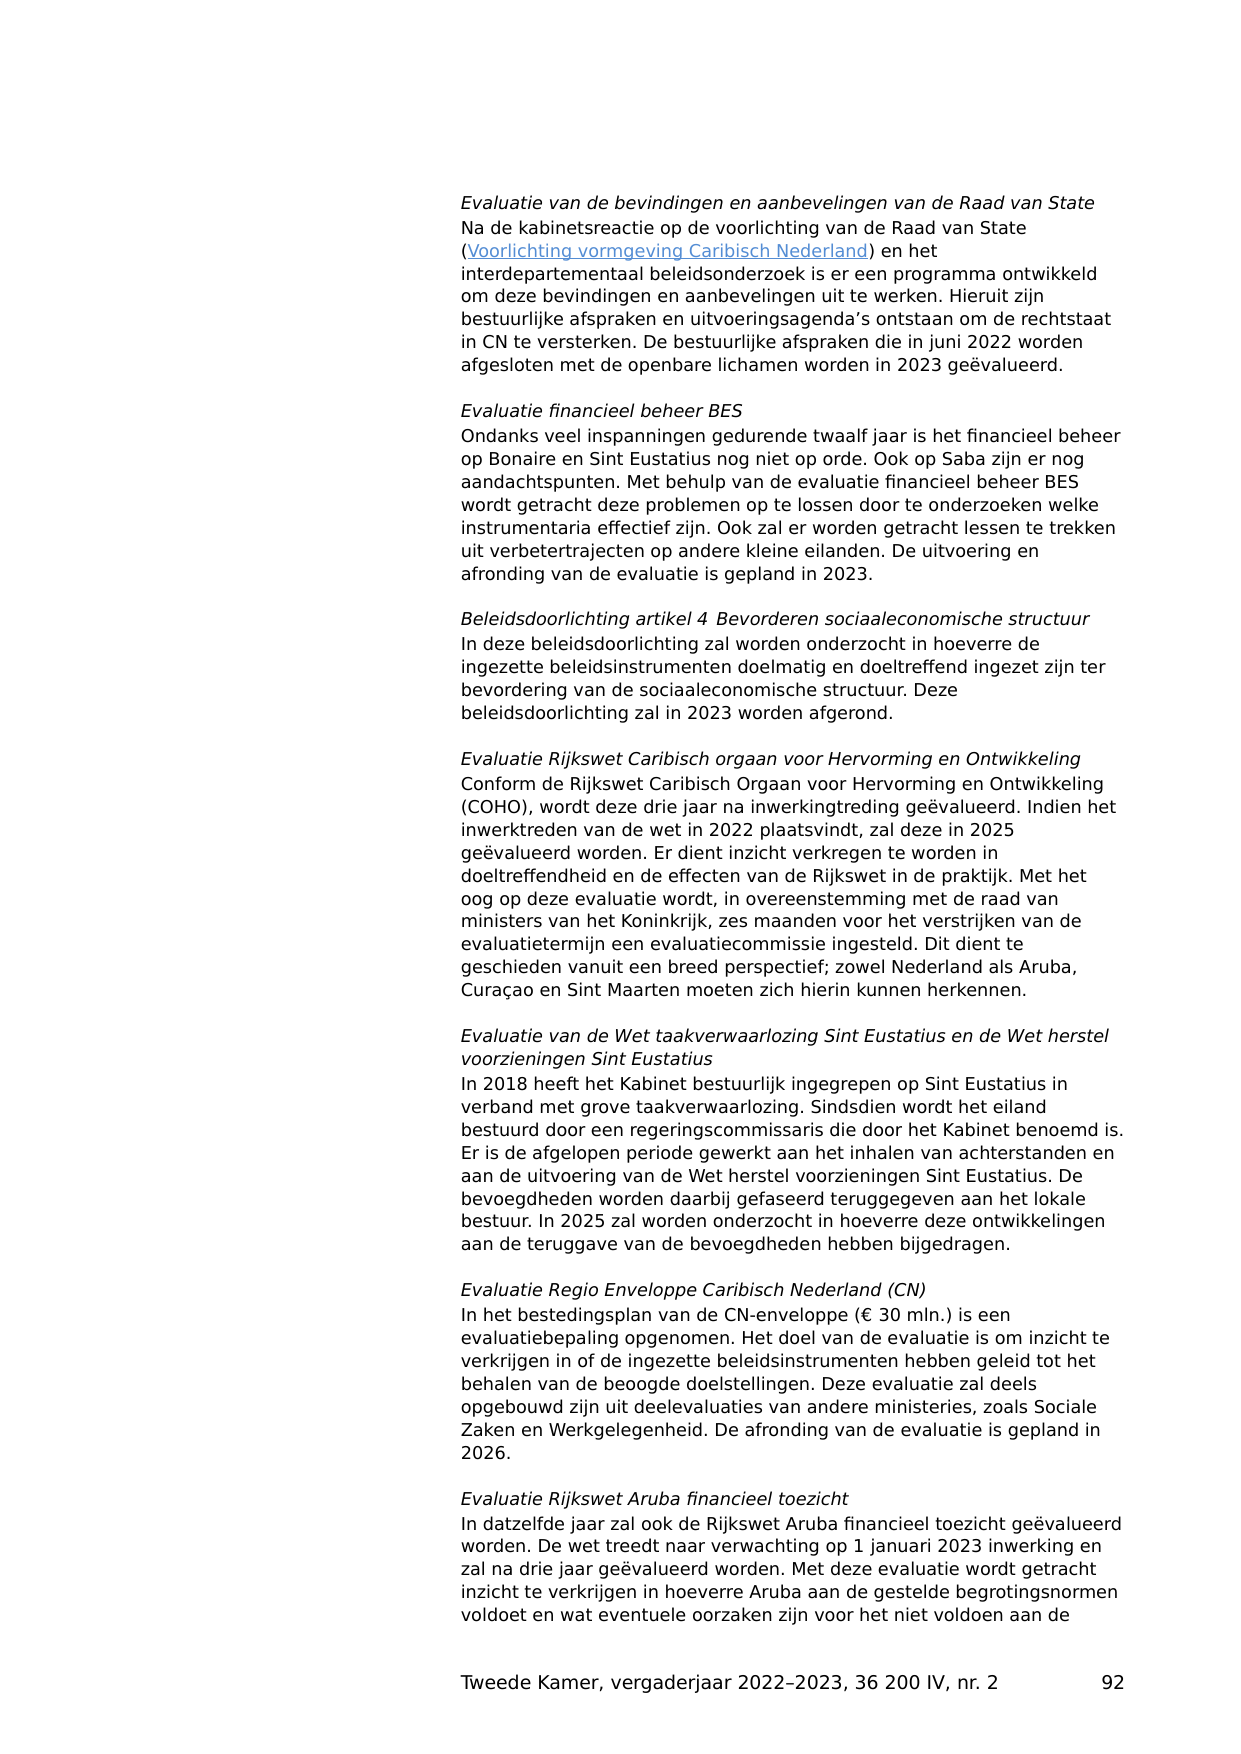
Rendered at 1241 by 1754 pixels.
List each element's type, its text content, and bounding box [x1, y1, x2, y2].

text Evaluatie van de bevindingen en aanbevelingen van de Raad van State [461, 191, 1125, 214]
text Na de kabinetsreactie op de voorlichting van de Raad van State (Voorlichting vormgeving Caribisch Nederland) en het interdepartementaal beleidsonderzoek is er een programma ontwikkeld om deze bevindingen en aanbevelingen uit te werken. Hieruit zijn bestuurlijke afspraken en uitvoeringsagenda’s ontstaan om de rechtstaat in CN te versterken. De bestuurlijke afspraken die in juni 2022 worden afgesloten met de openbare lichamen worden in 2023 geëvalueerd. [461, 216, 1125, 376]
text In datzelfde jaar zal ook de Rijkswet Aruba financieel toezicht geëvalueerd worden. De wet treedt naar verwachting op 1 januari 2023 inwerking en zal na drie jaar geëvalueerd worden. Met deze evaluatie wordt getracht inzicht te verkrijgen in hoeverre Aruba aan de gestelde begrotingsnormen voldoet en wat eventuele oorzaken zijn voor het niet voldoen aan de [461, 1512, 1125, 1626]
text Evaluatie Regio Enveloppe Caribisch Nederland (CN) [461, 1278, 1125, 1301]
text Evaluatie van de Wet taakverwaarlozing Sint Eustatius en de Wet herstel voorzieningen Sint Eustatius [461, 1024, 1125, 1070]
text Evaluatie financieel beheer BES [461, 399, 1125, 422]
text Evaluatie Rijkswet Caribisch orgaan voor Hervorming en Ontwikkeling [461, 747, 1125, 770]
text In het bestedingsplan van de CN-enveloppe (€ 30 mln.) is een evaluatiebepaling opgenomen. Het doel van de evaluatie is om inzicht te verkrijgen in of de ingezette beleidsinstrumenten hebben geleid tot het behalen van de beoogde doelstellingen. Deze evaluatie zal deels opgebouwd zijn uit deelevaluaties van andere ministeries, zoals Sociale Zaken en Werkgelegenheid. De afronding van de evaluatie is gepland in 2026. [461, 1303, 1125, 1464]
text Ondanks veel inspanningen gedurende twaalf jaar is het financieel beheer op Bonaire en Sint Eustatius nog niet op orde. Ook op Saba zijn er nog aandachtspunten. Met behulp van de evaluatie financieel beheer BES wordt getracht deze problemen op te lossen door te onderzoeken welke instrumentaria effectief zijn. Ook zal er worden getracht lessen te trekken uit verbetertrajecten op andere kleine eilanden. De uitvoering en afronding van de evaluatie is gepland in 2023. [461, 424, 1125, 584]
text Evaluatie Rijkswet Aruba financieel toezicht [461, 1487, 1125, 1509]
text In deze beleidsdoorlichting zal worden onderzocht in hoeverre de ingezette beleidsinstrumenten doelmatig en doeltreffend ingezet zijn ter bevordering van de sociaaleconomische structuur. Deze beleidsdoorlichting zal in 2023 worden afgerond. [461, 632, 1125, 724]
text In 2018 heeft het Kabinet bestuurlijk ingegrepen op Sint Eustatius in verband met grove taakverwaarlozing. Sindsdien wordt het eiland bestuurd door een regeringscommissaris die door het Kabinet benoemd is. Er is de afgelopen periode gewerkt aan het inhalen van achterstanden en aan de uitvoering van de Wet herstel voorzieningen Sint Eustatius. De bevoegdheden worden daarbij gefaseerd teruggegeven aan het lokale bestuur. In 2025 zal worden onderzocht in hoeverre deze ontwikkelingen aan de teruggave van de bevoegdheden hebben bijgedragen. [461, 1072, 1125, 1255]
text Conform de Rijkswet Caribisch Orgaan voor Hervorming en Ontwikkeling (COHO), wordt deze drie jaar na inwerkingtreding geëvalueerd. Indien het inwerktreden van de wet in 2022 plaatsvindt, zal deze in 2025 geëvalueerd worden. Er dient inzicht verkregen te worden in doeltreffendheid en de effecten van de Rijkswet in de praktijk. Met het oog op deze evaluatie wordt, in overeenstemming met de raad van ministers van het Koninkrijk, zes maanden voor het verstrijken van de evaluatietermijn een evaluatiecommissie ingesteld. Dit dient te geschieden vanuit een breed perspectief; zowel Nederland als Aruba, Curaçao en Sint Maarten moeten zich hierin kunnen herkennen. [461, 772, 1125, 1001]
text Beleidsdoorlichting artikel 4 Bevorderen sociaaleconomische structuur [461, 607, 1125, 630]
